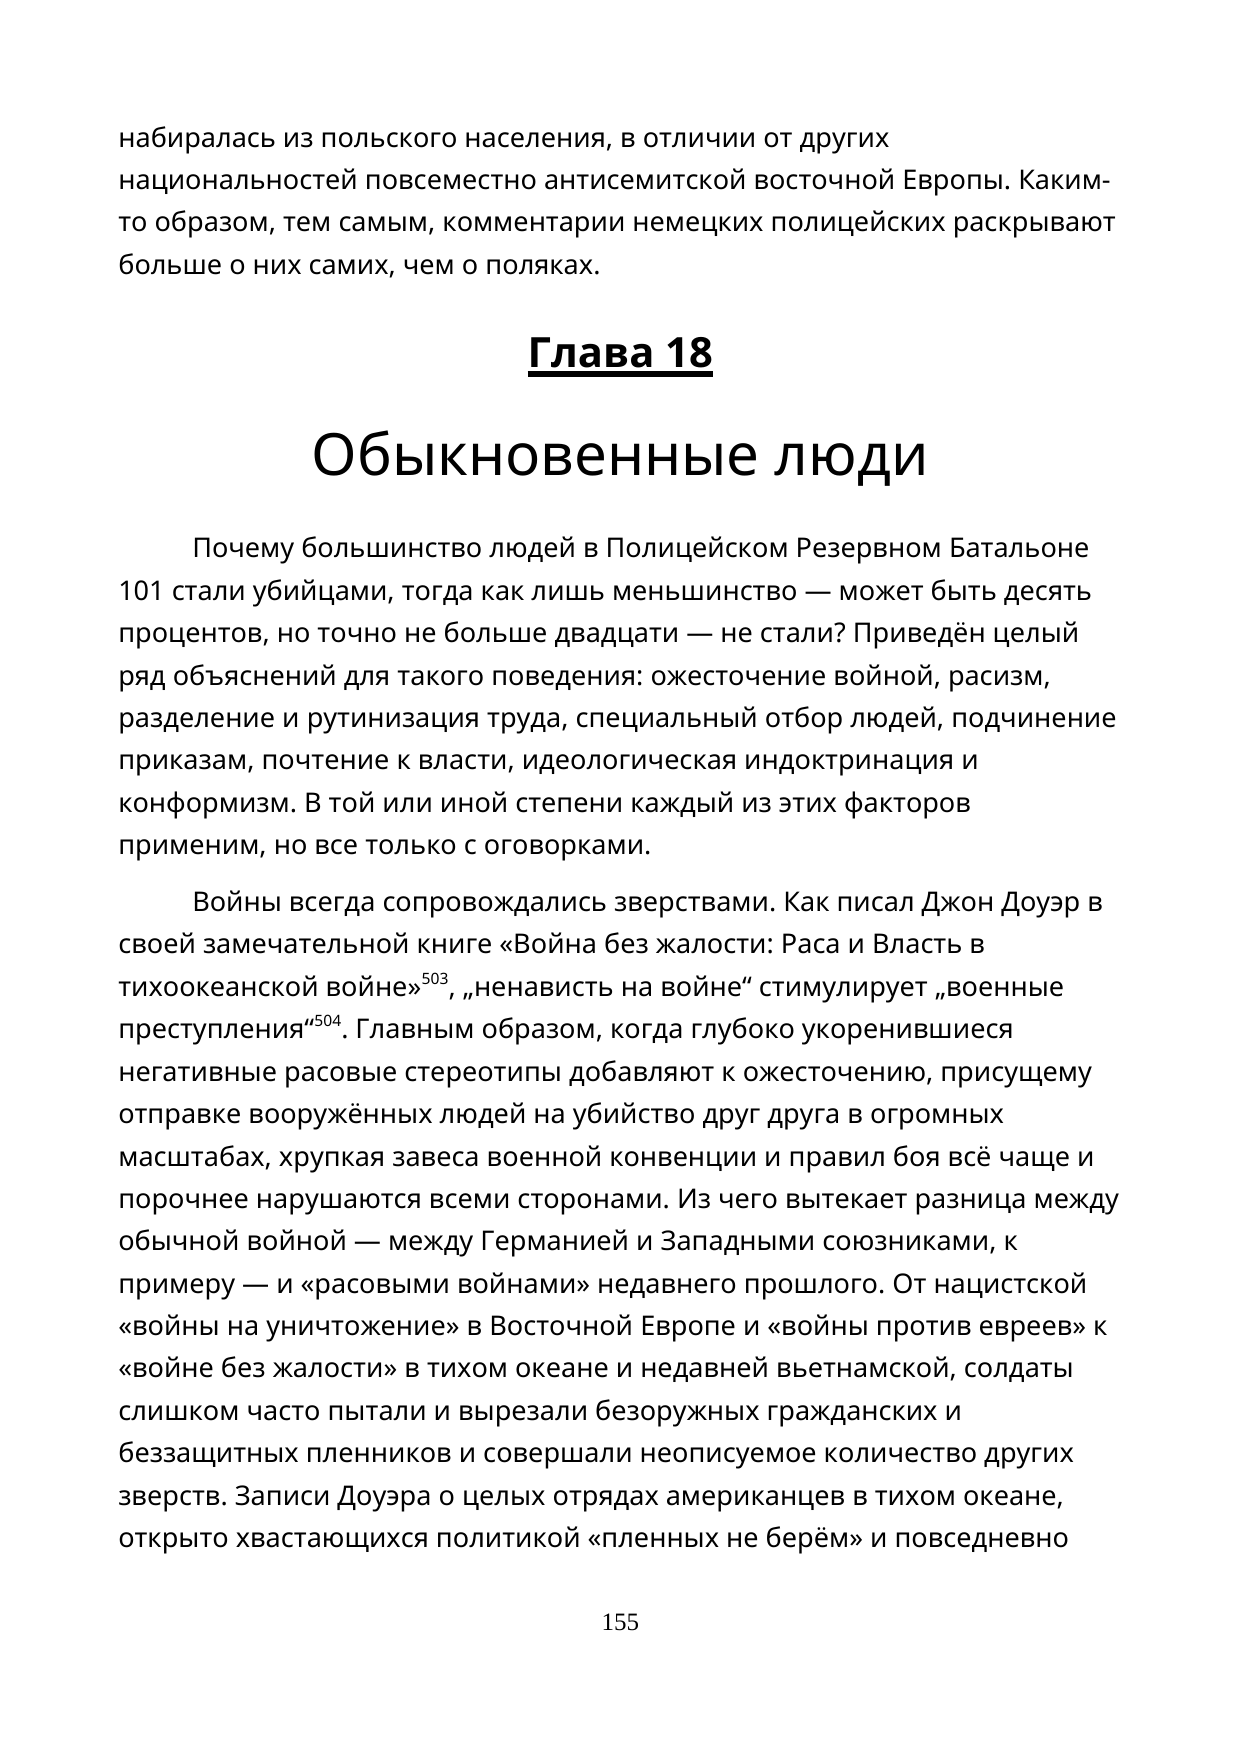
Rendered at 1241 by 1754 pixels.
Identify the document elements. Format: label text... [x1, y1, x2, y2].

text Почему большинство людей в Полицейском Резервном Батальоне 101 стали убийцами, тогда как лишь меньшинство — может быть десять процентов, но точно не больше двадцати — не стали? Приведён целый ряд объяснений для такого поведения: ожесточение войной, расизм, разделение и рутинизация труда, специальный отбор людей, подчинение приказам, почтение к власти, идеологическая индоктринация и конформизм. В той или иной степени каждый из этих факторов применим, но все только с оговорками. [118, 529, 1122, 862]
text набиралась из польского населения, в отличии от других национальностей повсеместно антисемитской восточной Европы. Каким-то образом, тем самым, комментарии немецких полицейских раскрывают больше о них самих, чем о поляках. [118, 118, 1122, 282]
subtitle Обыкновенные люди [118, 413, 1122, 493]
text Войны всегда сопровождались зверствами. Как писал Джон Доуэр в своей замечательной книге «Война без жалости: Раса и Власть в тихоокеанской войне», „ненависть на войне“ стимулирует „военные преступления“. Главным образом, когда глубоко укоренившиеся негативные расовые стереотипы добавляют к ожесточению, присущему отправке вооружённых людей на убийство друг друга в огромных масштабах, хрупкая завеса военной конвенции и правил боя всё чаще и порочнее нарушаются всеми сторонами. Из чего вытекает разница между обычной войной — между Германией и Западными союзниками, к примеру — и «расовыми войнами» недавнего прошлого. От нацистской «войны на уничтожение» в Восточной Европе и «войны против евреев» к «войне без жалости» в тихом океане и недавней вьетнамской, солдаты слишком часто пытали и вырезали безоружных гражданских и беззащитных пленников и совершали неописуемое количество других зверств. Записи Доуэра о целых отрядах американцев в тихом океане, открыто хвастающихся политикой «пленных не берём» и повседневно [118, 883, 1122, 1555]
subtitle Глава 18 [118, 323, 1122, 380]
